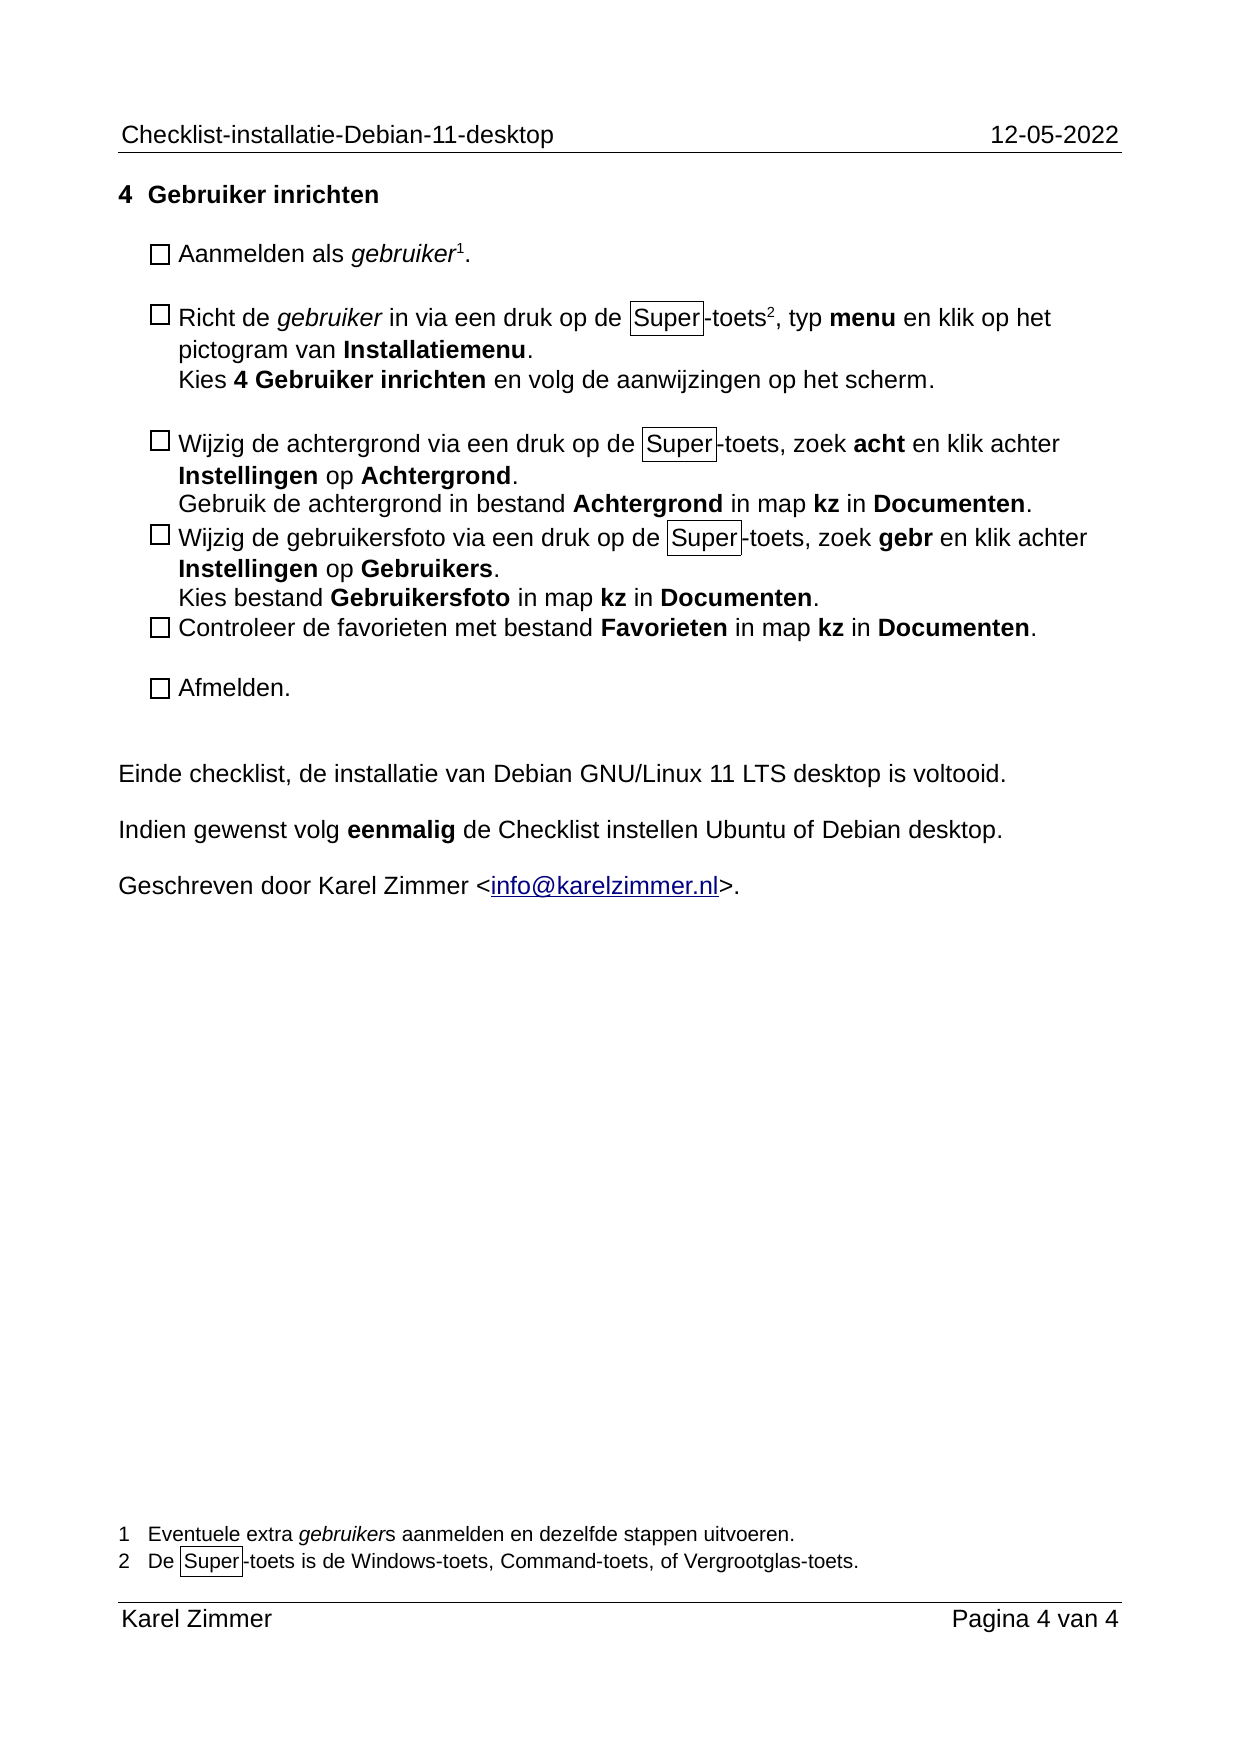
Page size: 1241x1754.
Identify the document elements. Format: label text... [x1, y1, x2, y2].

table_cell [141, 643, 177, 673]
table_header Aanmelden als gebruiker. [177, 239, 1122, 269]
table_cell Afmelden. [177, 673, 1122, 703]
table_header [141, 239, 177, 269]
table_cell [141, 365, 177, 395]
table_cell [141, 395, 177, 426]
table_cell Controleer de favorieten met bestand Favorieten in map kz in Documenten. [177, 613, 1122, 643]
table_cell [177, 269, 1122, 300]
table_cell [141, 519, 177, 613]
table_cell Wijzig de gebruikersfoto via een druk op de Super-toets, zoek gebr en klik achter Instellingen op Gebruikers. Kies bestand Gebruikersfoto in map kz in Documenten. [177, 519, 1122, 613]
table_cell [141, 673, 177, 703]
text Indien gewenst volg eenmalig de Checklist instellen Ubuntu of Debian desktop. [118, 816, 1122, 844]
table_cell [177, 395, 1122, 426]
table_cell [141, 300, 177, 365]
table_cell Kies 4 Gebruiker inrichten en volg de aanwijzingen op het scherm. [177, 365, 1122, 395]
table_cell [141, 269, 177, 300]
table_cell [177, 643, 1122, 673]
table_cell [141, 426, 177, 519]
list Gebruiker inrichten [118, 177, 1122, 211]
text Geschreven door Karel Zimmer <info@karelzimmer.nl>. [118, 872, 1122, 900]
text Einde checklist, de installatie van Debian GNU/Linux 11 LTS desktop is voltooid. [118, 759, 1122, 788]
table_cell Richt de gebruiker in via een druk op de Super-toets, typ menu en klik op het pictogram van Installatiemenu. [177, 300, 1122, 365]
table_cell [141, 613, 177, 643]
table_cell Wijzig de achtergrond via een druk op de Super-toets, zoek acht en klik achter Instellingen op Achtergrond. Gebruik de achtergrond in bestand Achtergrond in map kz in Documenten. [177, 426, 1122, 519]
